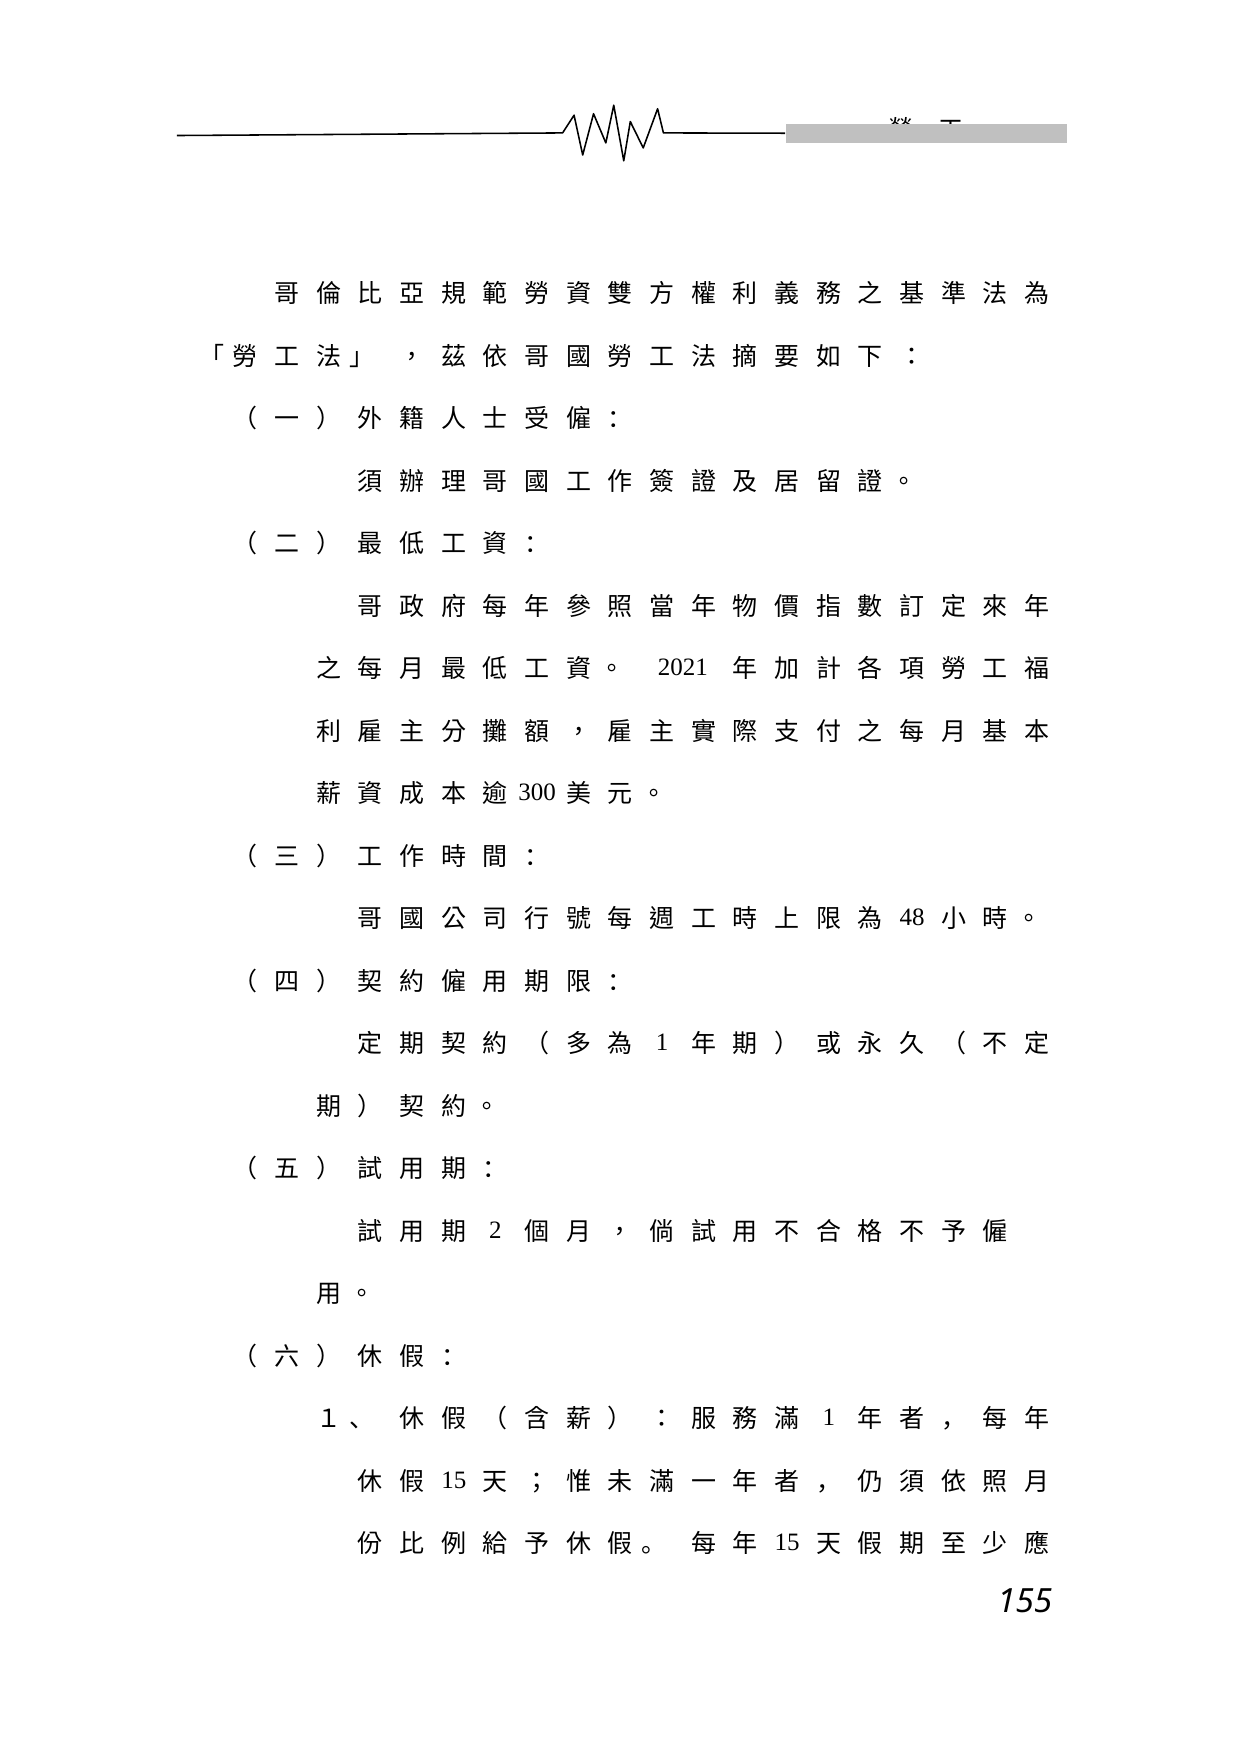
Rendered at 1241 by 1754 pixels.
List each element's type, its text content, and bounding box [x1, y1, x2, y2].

text （五）試用期： [207, 1125, 1058, 1188]
text １、休假（含薪）：服務滿1年者，每年休假15天；惟未滿一年者，仍須依照月份比例給予休假。每年15天假期至少應 [281, 1375, 1058, 1563]
text （二）最低工資： [207, 500, 1058, 563]
text 哥政府每年參照當年物價指數訂定來年之每月最低工資。2021年加計各項勞工福利雇主分攤額，雇主實際支付之每月基本薪資成本逾300美元。 [281, 563, 1058, 813]
text （四）契約僱用期限： [207, 938, 1058, 1000]
text 定期契約（多為1年期）或永久（不定期）契約。 [281, 1000, 1058, 1125]
text 試用期2個月，倘試用不合格不予僱用。 [281, 1188, 1058, 1313]
text 須辦理哥國工作簽證及居留證。 [281, 438, 1058, 500]
text 哥國公司行號每週工時上限為48小時。 [281, 875, 1058, 938]
text （三）工作時間： [207, 813, 1058, 875]
text （一）外籍人士受僱： [207, 375, 1058, 438]
text （六）休假： [207, 1313, 1058, 1375]
text 哥倫比亞規範勞資雙方權利義務之基準法為「勞工法」，茲依哥國勞工法摘要如下： [183, 250, 1058, 375]
